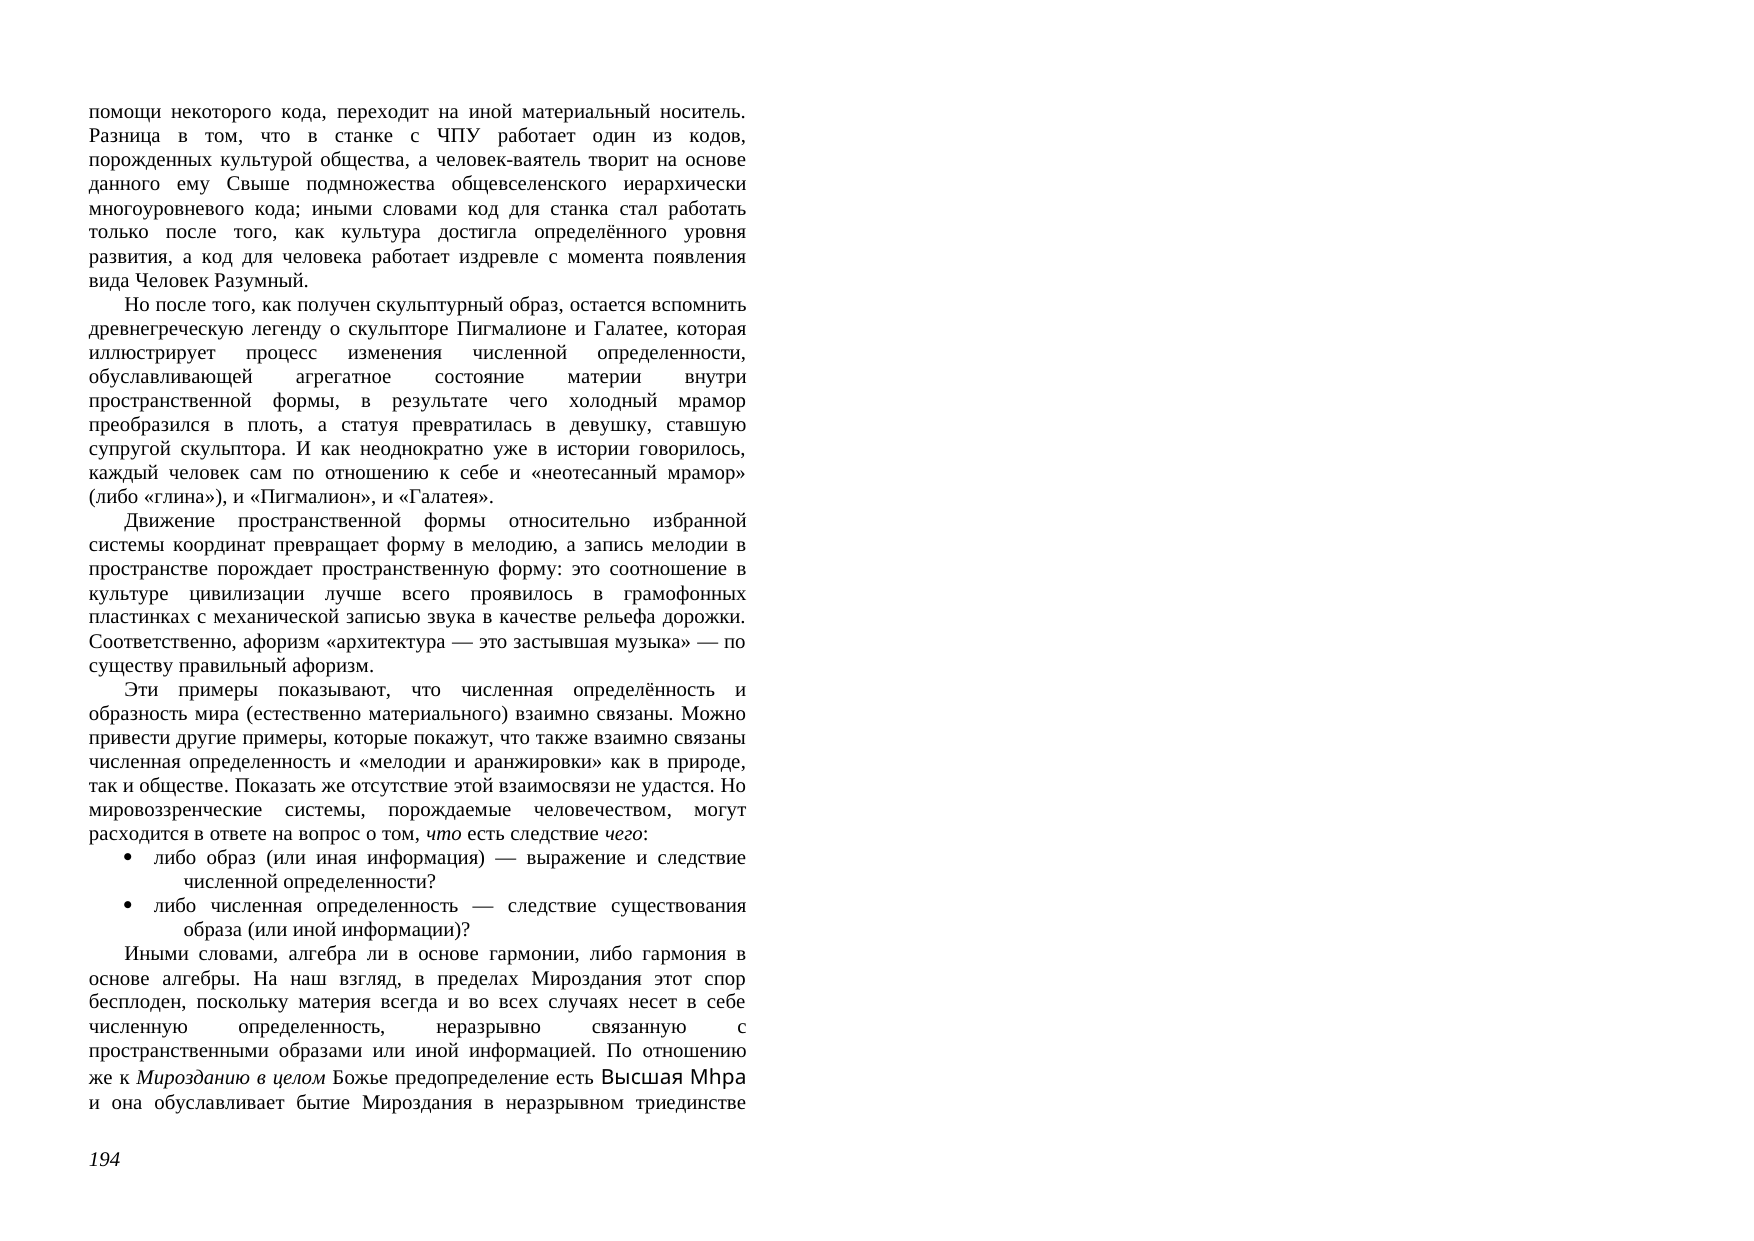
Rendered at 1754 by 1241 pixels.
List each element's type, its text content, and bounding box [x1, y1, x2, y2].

text Иными словами, алгебра ли в основе гармонии, либо гармония в основе алгебры. На наш взгляд, в пределах Мироздания этот спор бесплоден, поскольку материя всегда и во всех случаях несет в себе численную определенность, неразрывно связанную с пространственными образами или иной информацией. По отношению же к Мирозданию в целом Божье предопределение есть Высшая Мhра и она обуславливает бытие Мироздания в неразрывном триединстве [89, 941, 747, 1114]
list либо образ (или иная информация) — выражение и следствие численной определенности? [124, 845, 747, 893]
text Но после того, как получен скульптурный образ, остается вспомнить древнегреческую легенду о скульпторе Пигмалионе и Галатее, которая иллюстрирует процесс изменения численной определенности, обуславливающей агрегатное состояние материи внутри пространственной формы, в результате чего холодный мрамор преобразился в плоть, а статуя превратилась в девушку, ставшую супругой скульптора. И как неоднократно уже в истории говорилось, каждый человек сам по отношению к себе и «неотесанный мрамор» (либо «глина»), и «Пигмалион», и «Галатея». [89, 292, 747, 508]
list либо численная определенность — следствие существования образа (или иной информации)? [124, 893, 747, 941]
text Эти примеры показывают, что численная определённость и образность мира (естественно материального) взаимно связаны. Можно привести другие примеры, которые покажут, что также взаимно связаны численная определенность и «мелодии и аранжировки» как в природе, так и обществе. Показать же отсутствие этой взаимосвязи не удастся. Но мировоззренческие системы, порождаемые человечеством, могут расходится в ответе на вопрос о том, что есть следствие чего: [89, 677, 747, 845]
text помощи некоторого кода, переходит на иной материальный носитель. Разница в том, что в станке с ЧПУ работает один из кодов, порожденных культурой общества, а человек-ваятель творит на основе данного ему Свыше подмножества общевселенского иерархически многоуровневого кода; иными словами код для станка стал работать только после того, как культура достигла определённого уровня развития, а код для человека работает издревле с момента появления вида Человек Разумный. [89, 99, 747, 292]
text Движение пространственной формы относительно избранной системы координат превращает форму в мелодию, а запись мелодии в пространстве порождает пространственную форму: это соотношение в культуре цивилизации лучше всего проявилось в грамофонных пластинках с механической записью звука в качестве рельефа дорожки. Соответственно, афоризм «архитектура — это застывшая музыка» — по существу правильный афоризм. [89, 508, 747, 677]
